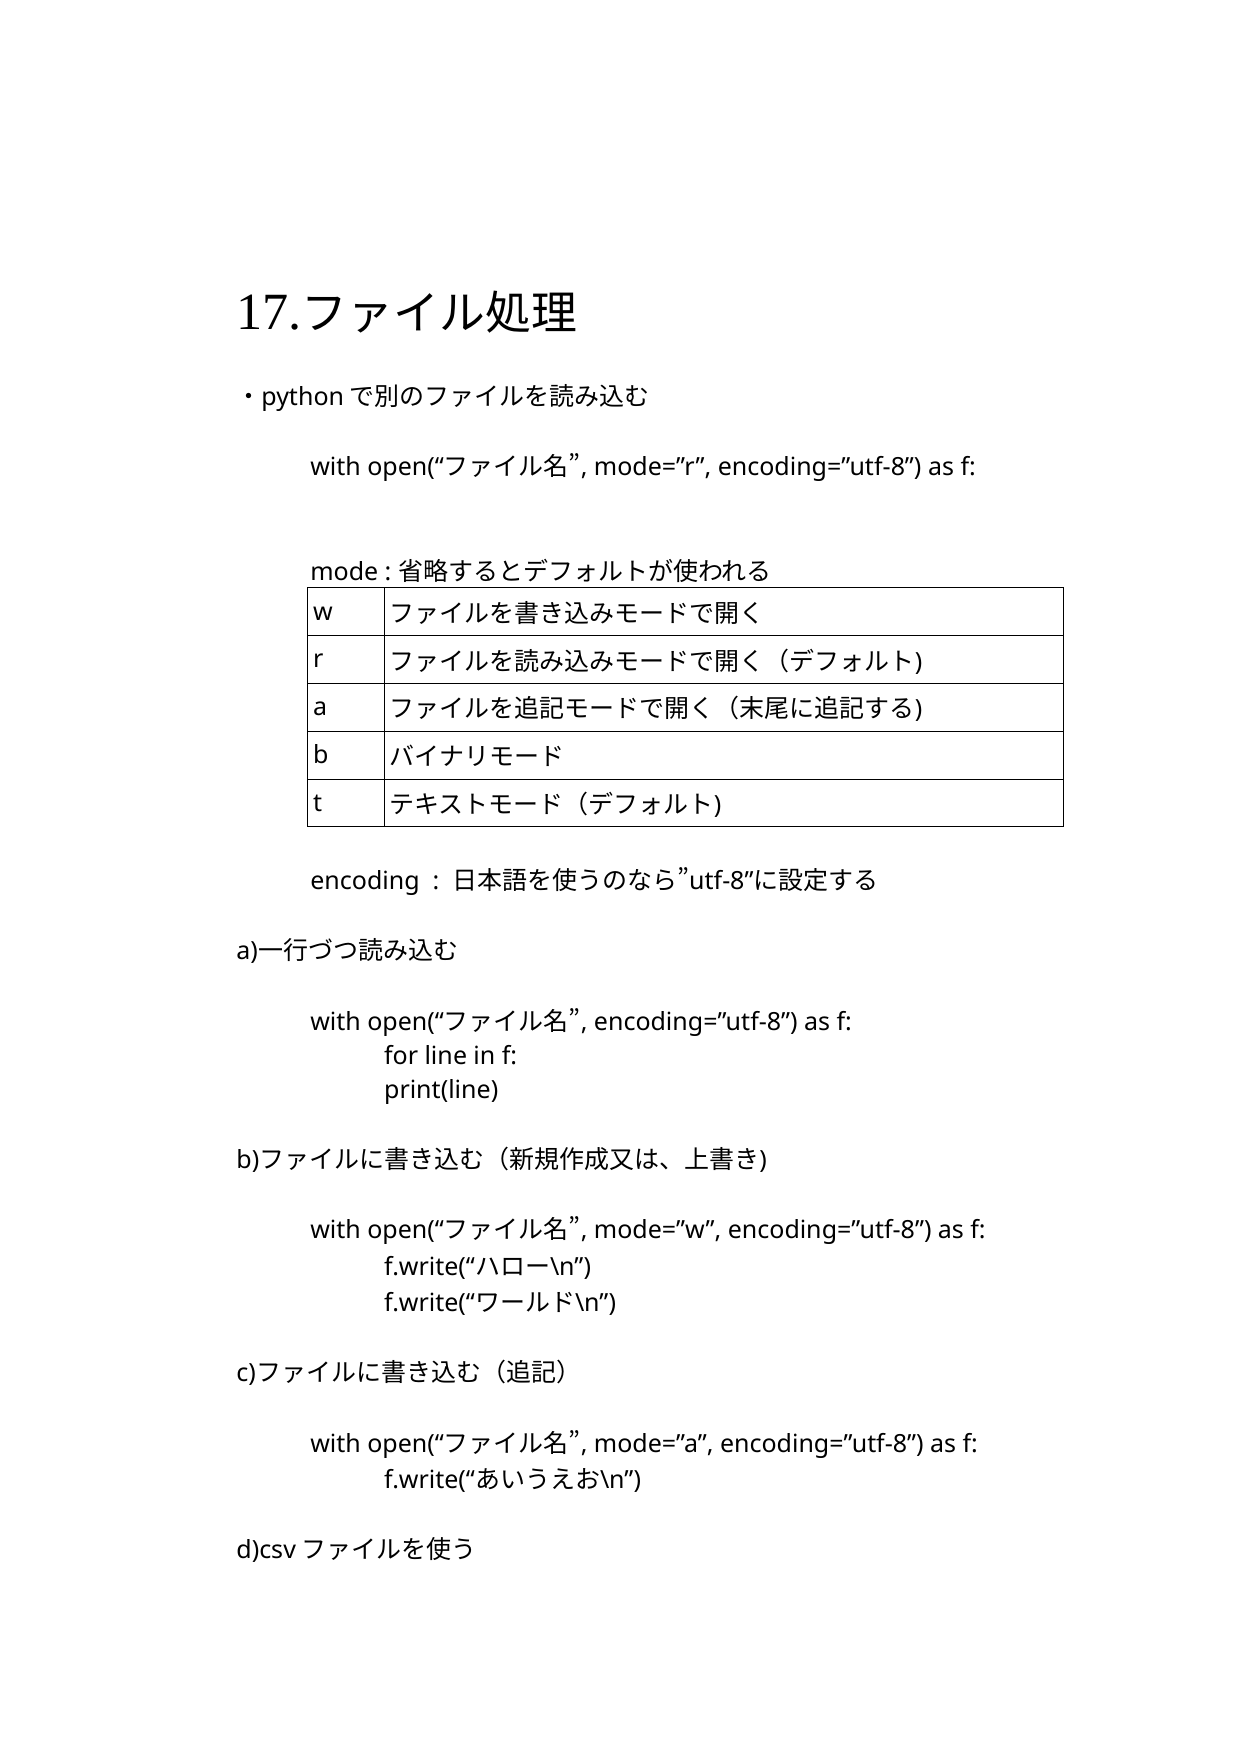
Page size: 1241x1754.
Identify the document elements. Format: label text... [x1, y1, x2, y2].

text for line in f: [236, 1037, 1063, 1071]
table_cell r [308, 636, 384, 683]
text mode : 省略するとデフォルトが使われる [236, 551, 1063, 587]
text print(line) [236, 1071, 1063, 1106]
table_cell テキストモード（デフォルト) [385, 780, 1063, 826]
table_cell a [308, 684, 384, 731]
text f.write(“ワールド\n”) [236, 1282, 1063, 1319]
text b)ファイルに書き込む（新規作成又は、上書き) [236, 1139, 1063, 1176]
text f.write(“ハロー\n”) [236, 1246, 1063, 1282]
table_header ファイルを書き込みモードで開く [385, 588, 1063, 635]
table_cell ファイルを追記モードで開く（末尾に追記する) [385, 684, 1063, 731]
table_cell t [308, 780, 384, 826]
text a)一行づつ読み込む [236, 931, 1063, 967]
table_cell ファイルを読み込みモードで開く（デフォルト) [385, 636, 1063, 683]
text ・pythonで別のファイルを読み込む [236, 376, 1063, 413]
text f.write(“あいうえお\n”) [236, 1459, 1063, 1496]
text encoding : 日本語を使うのなら”utf-8”に設定する [236, 861, 1063, 897]
text with open(“ファイル名”, encoding=”utf-8”) as f: [236, 1001, 1063, 1037]
table_cell b [308, 732, 384, 778]
text with open(“ファイル名”, mode=”a”, encoding=”utf-8”) as f: [236, 1423, 1063, 1459]
text d)csvファイルを使う [236, 1529, 1063, 1566]
table_header w [308, 588, 384, 635]
text c)ファイルに書き込む（追記） [236, 1353, 1063, 1389]
text 17.ファイル処理 [236, 276, 1063, 342]
table_cell バイナリモード [385, 732, 1063, 778]
text with open(“ファイル名”, mode=”r”, encoding=”utf-8”) as f: [236, 447, 1063, 483]
text with open(“ファイル名”, mode=”w”, encoding=”utf-8”) as f: [236, 1210, 1063, 1246]
